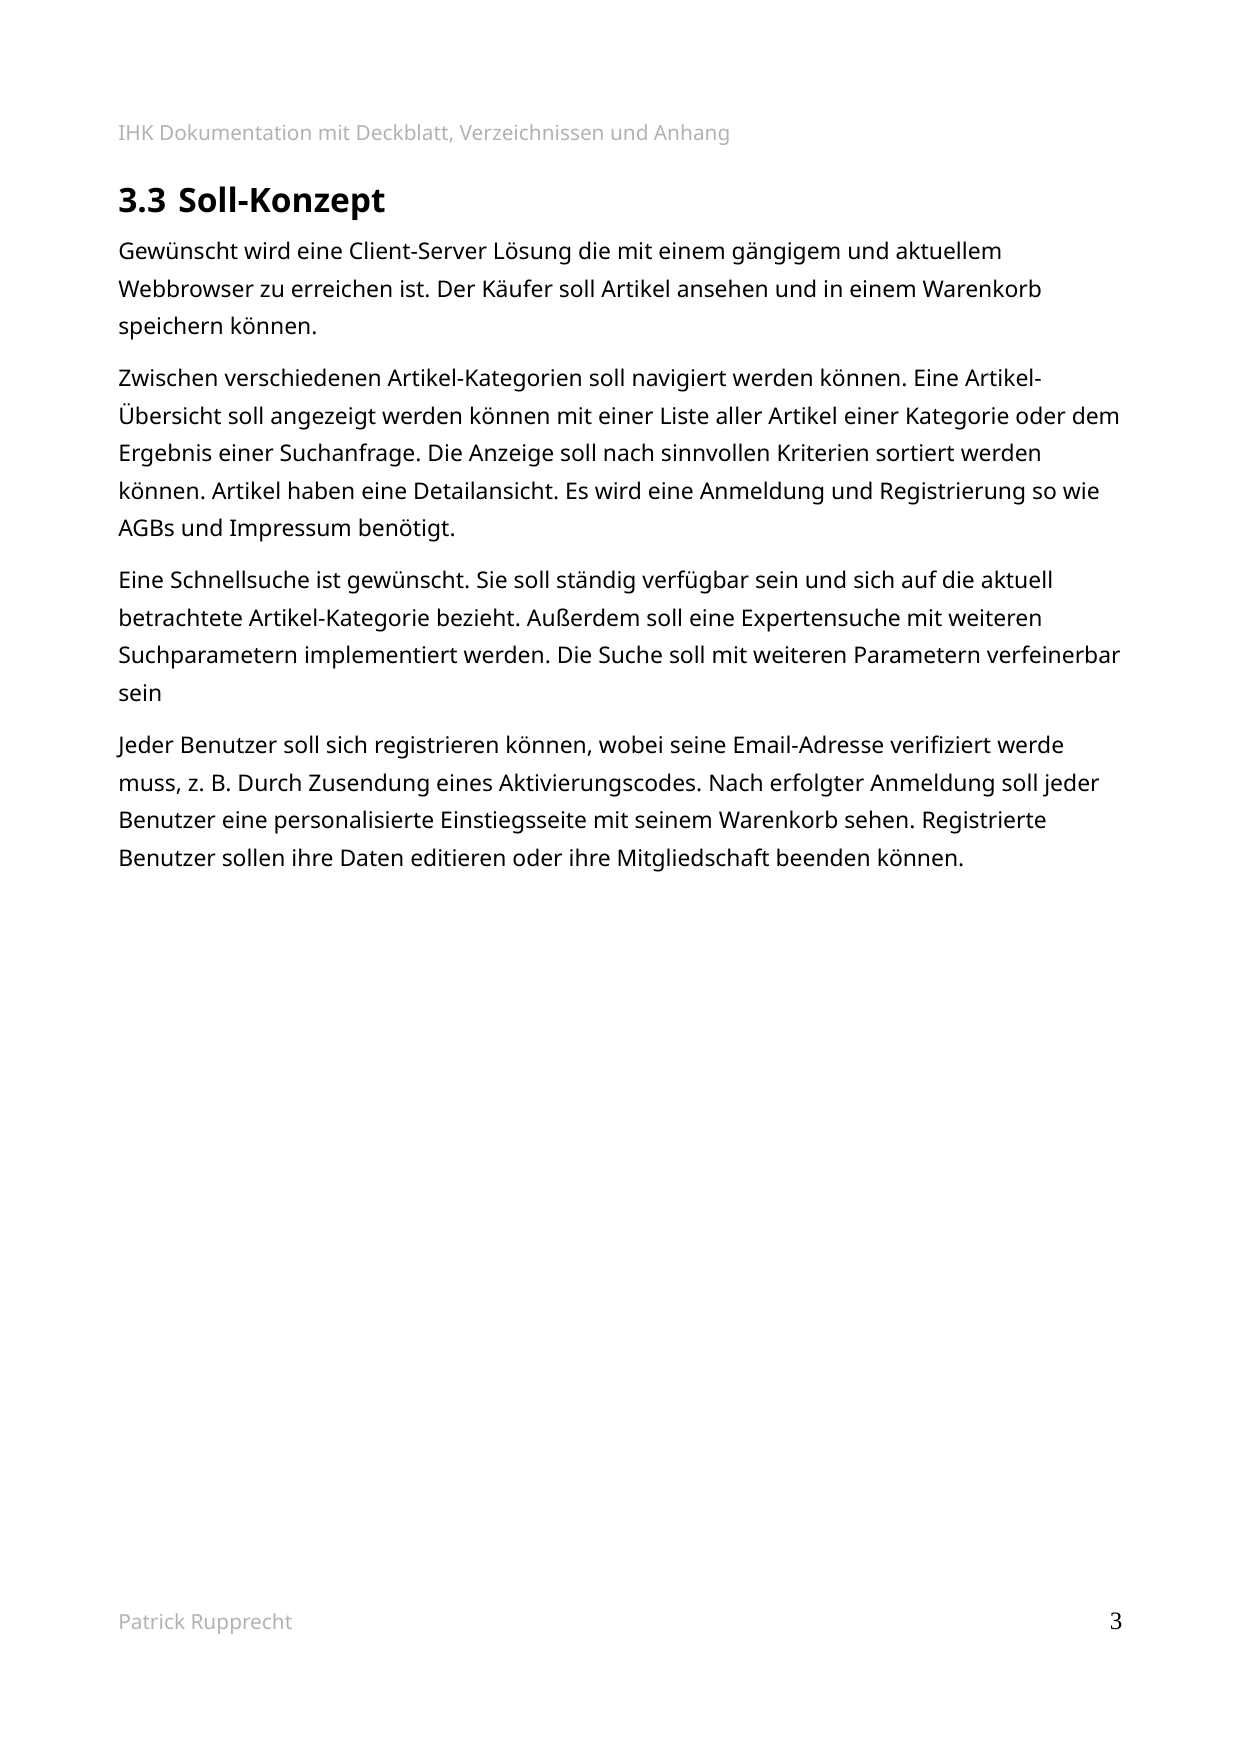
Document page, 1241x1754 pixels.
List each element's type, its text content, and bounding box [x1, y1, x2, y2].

text Eine Schnellsuche ist gewünscht. Sie soll ständig verfügbar sein und sich auf die aktuell betrachtete Artikel-Kategorie bezieht. Außerdem soll eine Expertensuche mit weiteren Suchparametern implementiert werden. Die Suche soll mit weiteren Parametern verfeinerbar sein [118, 564, 1122, 708]
subtitle Soll-Konzept [118, 177, 1122, 223]
text Gewünscht wird eine Client-Server Lösung die mit einem gängigem und aktuellem Webbrowser zu erreichen ist. Der Käufer soll Artikel ansehen und in einem Warenkorb speichern können. [118, 235, 1122, 342]
text Zwischen verschiedenen Artikel-Kategorien soll navigiert werden können. Eine Artikel-Übersicht soll angezeigt werden können mit einer Liste aller Artikel einer Kategorie oder dem Ergebnis einer Suchanfrage. Die Anzeige soll nach sinnvollen Kriterien sortiert werden können. Artikel haben eine Detailansicht. Es wird eine Anmeldung und Registrierung so wie AGBs und Impressum benötigt. [118, 362, 1122, 544]
text Jeder Benutzer soll sich registrieren können, wobei seine Email-Adresse verifiziert werde muss, z. B. Durch Zusendung eines Aktivierungscodes. Nach erfolgter Anmeldung soll jeder Benutzer eine personalisierte Einstiegsseite mit seinem Warenkorb sehen. Registrierte Benutzer sollen ihre Daten editieren oder ihre Mitgliedschaft beenden können. [118, 729, 1122, 873]
